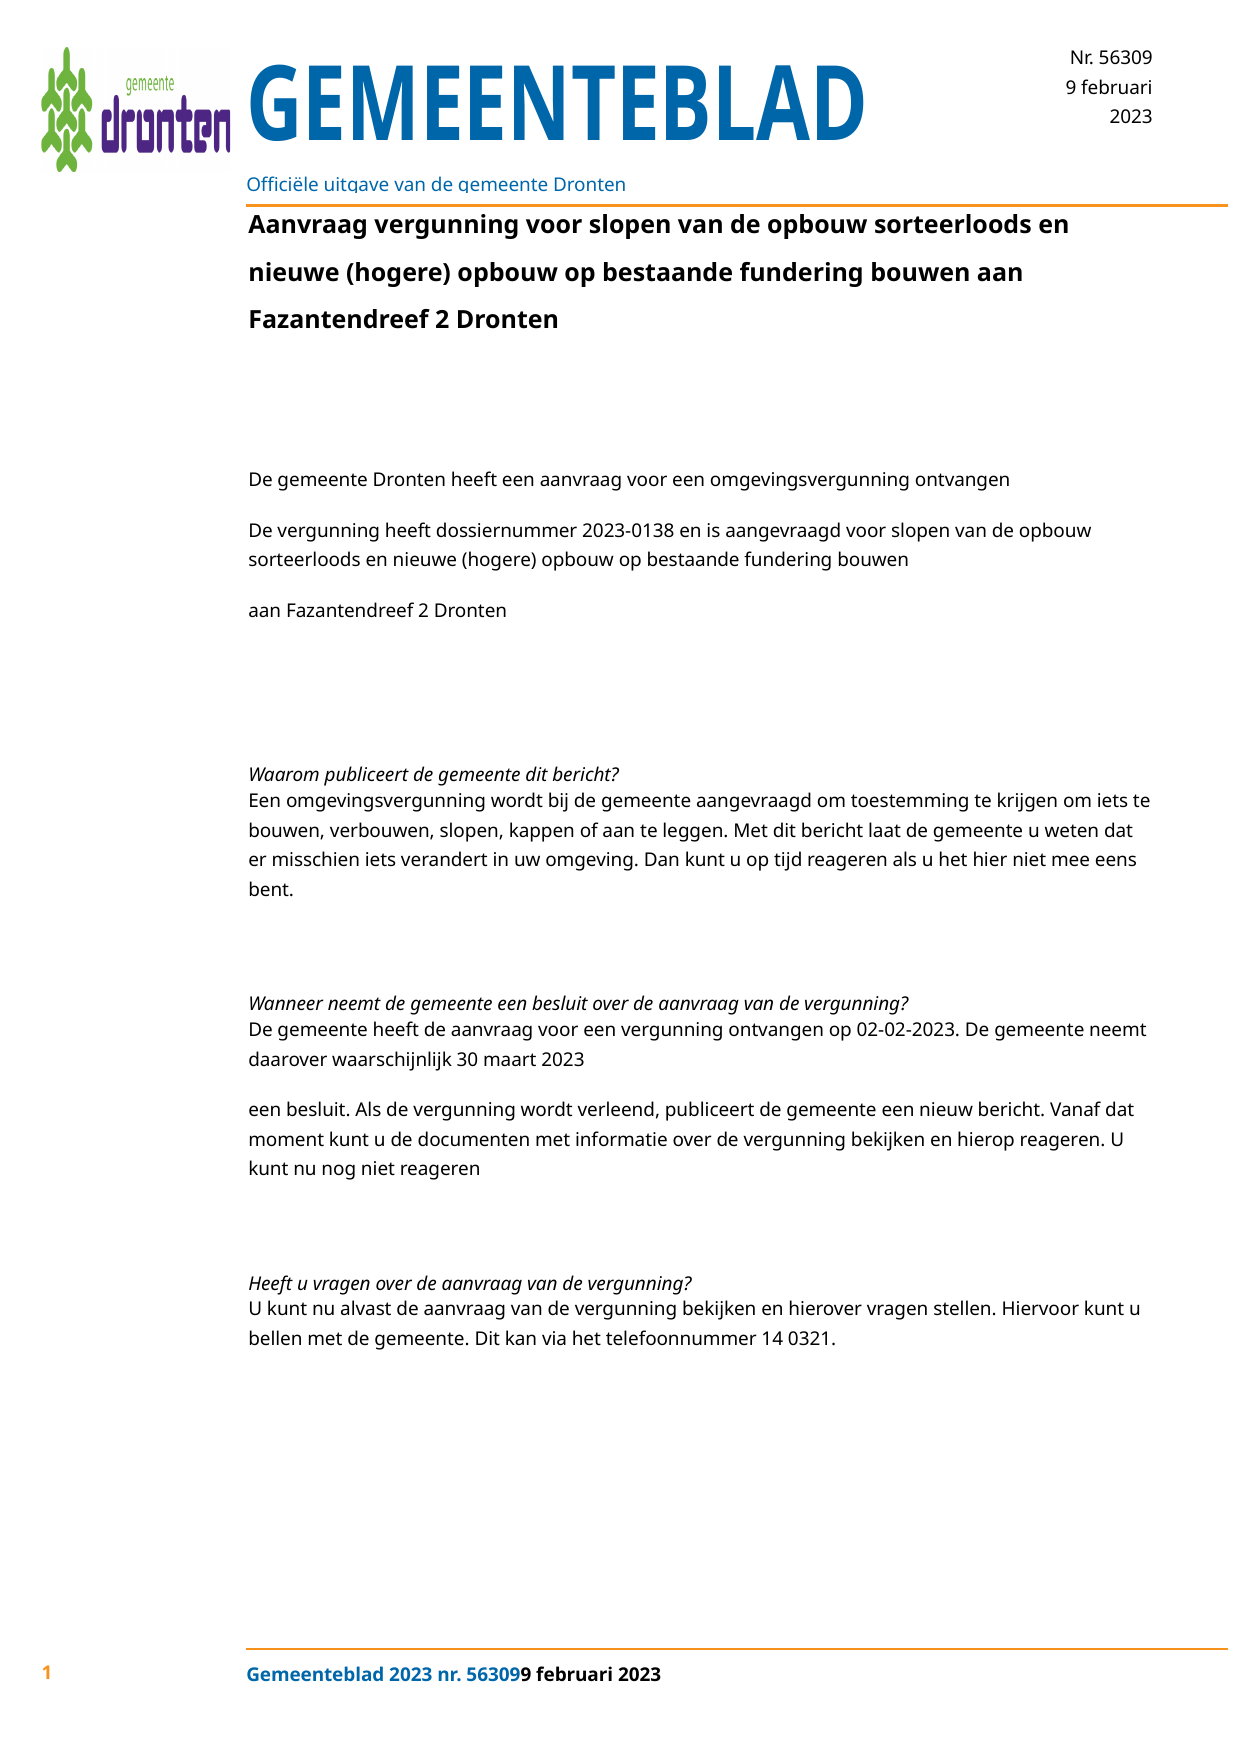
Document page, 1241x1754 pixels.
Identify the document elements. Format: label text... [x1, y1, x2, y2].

text De gemeente heeft de aanvraag voor een vergunning ontvangen op 02-02-2023. De gemeente neemt daarover waarschijnlijk 30 maart 2023 [248, 1016, 1152, 1071]
text Wanneer neemt de gemeente een besluit over de aanvraag van de vergunning? [248, 990, 1152, 1016]
text U kunt nu alvast de aanvraag van de vergunning bekijken en hierover vragen stellen. Hiervoor kunt u bellen met de gemeente. Dit kan via het telefoonnummer 14 0321. [248, 1295, 1152, 1351]
text Heeft u vragen over de aanvraag van de vergunning? [248, 1270, 1152, 1295]
picture [41, 47, 231, 172]
text De vergunning heeft dossiernummer 2023-0138 en is aangevraagd voor slopen van de opbouw sorteerloods en nieuwe (hogere) opbouw op bestaande fundering bouwen [248, 517, 1152, 572]
text Een omgevingsvergunning wordt bij de gemeente aangevraagd om toestemming te krijgen om iets te bouwen, verbouwen, slopen, kappen of aan te leggen. Met dit bericht laat de gemeente u weten dat er misschien iets verandert in uw omgeving. Dan kunt u op tijd reageren als u het hier niet mee eens bent. [248, 787, 1152, 902]
text Waarom publiceert de gemeente dit bericht? [248, 762, 1152, 787]
text Aanvraag vergunning voor slopen van de opbouw sorteerloods en nieuwe (hogere) opbouw op bestaande fundering bouwen aan Fazantendreef 2 Dronten [248, 207, 1152, 336]
text De gemeente Dronten heeft een aanvraag voor een omgevingsvergunning ontvangen [248, 466, 1152, 492]
text een besluit. Als de vergunning wordt verleend, publiceert de gemeente een nieuw bericht. Vanaf dat moment kunt u de documenten met informatie over de vergunning bekijken en hierop reageren. U kunt nu nog niet reageren [248, 1096, 1152, 1181]
text aan Fazantendreef 2 Dronten [248, 597, 1152, 622]
